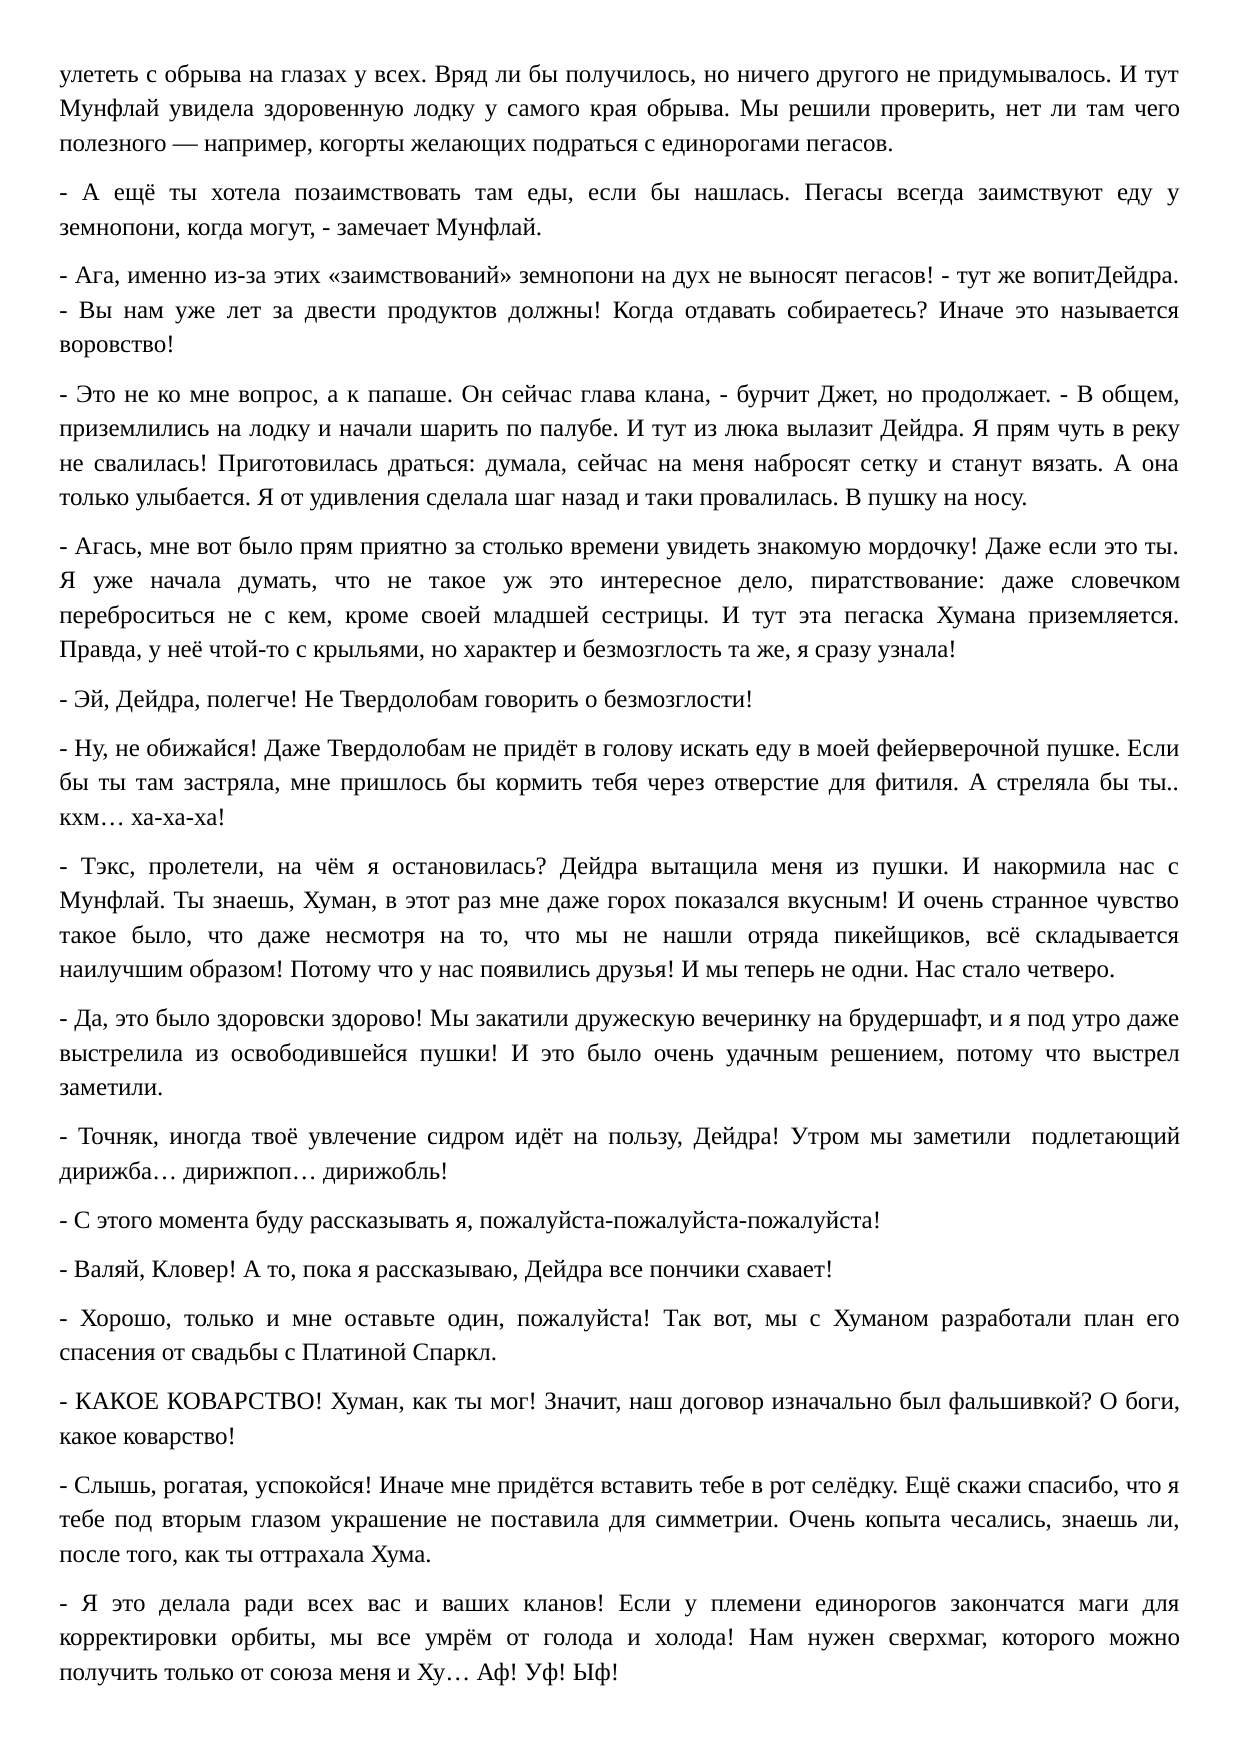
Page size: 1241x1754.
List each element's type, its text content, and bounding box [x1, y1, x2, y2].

text - А ещё ты хотела позаимствовать там еды, если бы нашлась. Пегасы всегда заимствуют еду у земнопони, когда могут, - замечает Мунфлай. [59, 177, 1181, 240]
text - Ага, именно из-за этих «заимствований» земнопони на дух не выносят пегасов! - тут же вопитДейдра. - Вы нам уже лет за двести продуктов должны! Когда отдавать собираетесь? Иначе это называется воровство! [59, 261, 1181, 358]
text - Тэкс, пролетели, на чём я остановилась? Дейдра вытащила меня из пушки. И накормила нас с Мунфлай. Ты знаешь, Хуман, в этот раз мне даже горох показался вкусным! И очень странное чувство такое было, что даже несмотря на то, что мы не нашли отряда пикейщиков, всё складывается наилучшим образом! Потому что у нас появились друзья! И мы теперь не одни. Нас стало четверо. [59, 851, 1181, 983]
text - Это не ко мне вопрос, а к папаше. Он сейчас глава клана, - бурчит Джет, но продолжает. - В общем, приземлились на лодку и начали шарить по палубе. И тут из люка вылазит Дейдра. Я прям чуть в реку не свалилась! Приготовилась драться: думала, сейчас на меня набросят сетку и станут вязать. А она только улыбается. Я от удивления сделала шаг назад и таки провалилась. В пушку на носу. [59, 379, 1181, 511]
text - Ну, не обижайся! Даже Твердолобам не придёт в голову искать еду в моей фейерверочной пушке. Если бы ты там застряла, мне пришлось бы кормить тебя через отверстие для фитиля. А стреляла бы ты.. кхм… ха-ха-ха! [59, 733, 1181, 830]
text - Я это делала ради всех вас и ваших кланов! Если у племени единорогов закончатся маги для корректировки орбиты, мы все умрём от голода и холода! Нам нужен сверхмаг, которого можно получить только от союза меня и Ху… Аф! Уф! Ыф! [59, 1588, 1181, 1686]
text - Валяй, Кловер! А то, пока я рассказываю, Дейдра все пончики схавает! [59, 1254, 1181, 1283]
text - Эй, Дейдра, полегче! Не Твердолобам говорить о безмозглости! [59, 684, 1181, 712]
text - Слышь, рогатая, успокойся! Иначе мне придётся вставить тебе в рот селёдку. Ещё скажи спасибо, что я тебе под вторым глазом украшение не поставила для симметрии. Очень копыта чесались, знаешь ли, после того, как ты оттрахала Хума. [59, 1470, 1181, 1568]
text - Да, это было здоровски здорово! Мы закатили дружескую вечеринку на брудершафт, и я под утро даже выстрелила из освободившейся пушки! И это было очень удачным решением, потому что выстрел заметили. [59, 1003, 1181, 1101]
text - С этого момента буду рассказывать я, пожалуйста-пожалуйста-пожалуйста! [59, 1205, 1181, 1233]
text - Точняк, иногда твоё увлечение сидром идёт на пользу, Дейдра! Утром мы заметили подлетающий дирижба… дирижпоп… дирижобль! [59, 1121, 1181, 1184]
text - КАКОЕ КОВАРСТВО! Хуман, как ты мог! Значит, наш договор изначально был фальшивкой? О боги, какое коварство! [59, 1386, 1181, 1450]
text улететь с обрыва на глазах у всех. Вряд ли бы получилось, но ничего другого не придумывалось. И тут Мунфлай увидела здоровенную лодку у самого края обрыва. Мы решили проверить, нет ли там чего полезного — например, когорты желающих подраться с единорогами пегасов. [59, 59, 1181, 157]
text - Агась, мне вот было прям приятно за столько времени увидеть знакомую мордочку! Даже если это ты. Я уже начала думать, что не такое уж это интересное дело, пиратствование: даже словечком переброситься не с кем, кроме своей младшей сестрицы. И тут эта пегаска Хумана приземляется. Правда, у неё чтой-то с крыльями, но характер и безмозглость та же, я сразу узнала! [59, 531, 1181, 663]
text - Хорошо, только и мне оставьте один, пожалуйста! Так вот, мы с Хуманом разработали план его спасения от свадьбы с Платиной Спаркл. [59, 1303, 1181, 1366]
